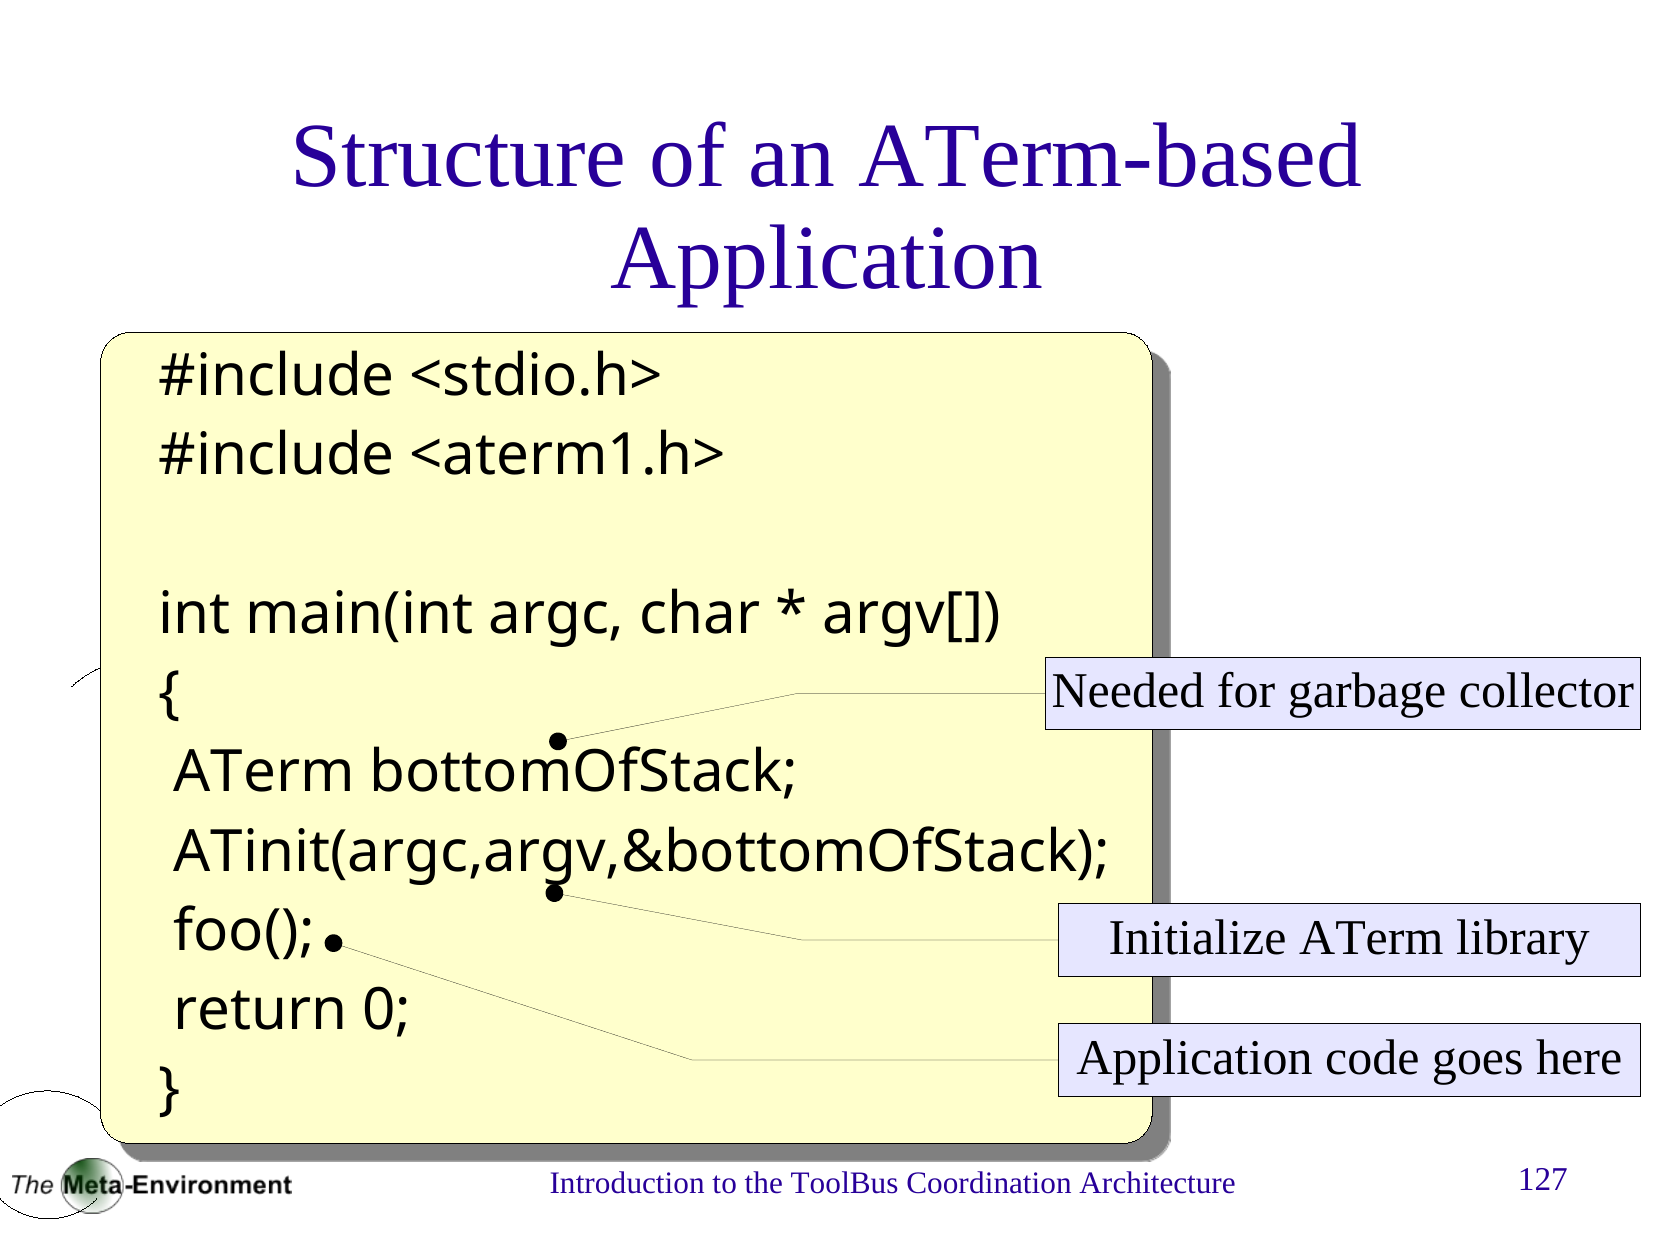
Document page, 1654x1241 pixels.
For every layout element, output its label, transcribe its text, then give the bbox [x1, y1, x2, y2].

text_box Initialize ATerm library [1058, 903, 1641, 977]
text_box Needed for garbage collector [1045, 657, 1641, 730]
text_box [100, 333, 1143, 1144]
picture [12, 1158, 292, 1214]
title Structure of an ATerm-based Application [121, 96, 1534, 317]
subtitle #include <stdio.h> #include <aterm1.h> int main(int argc, char * argv[]) { ATerm bottomOfStack; ATinit(argc,argv,&bottomOfStack); foo(); return 0; } [122, 323, 1535, 1136]
text_box Application code goes here [1058, 1023, 1641, 1097]
